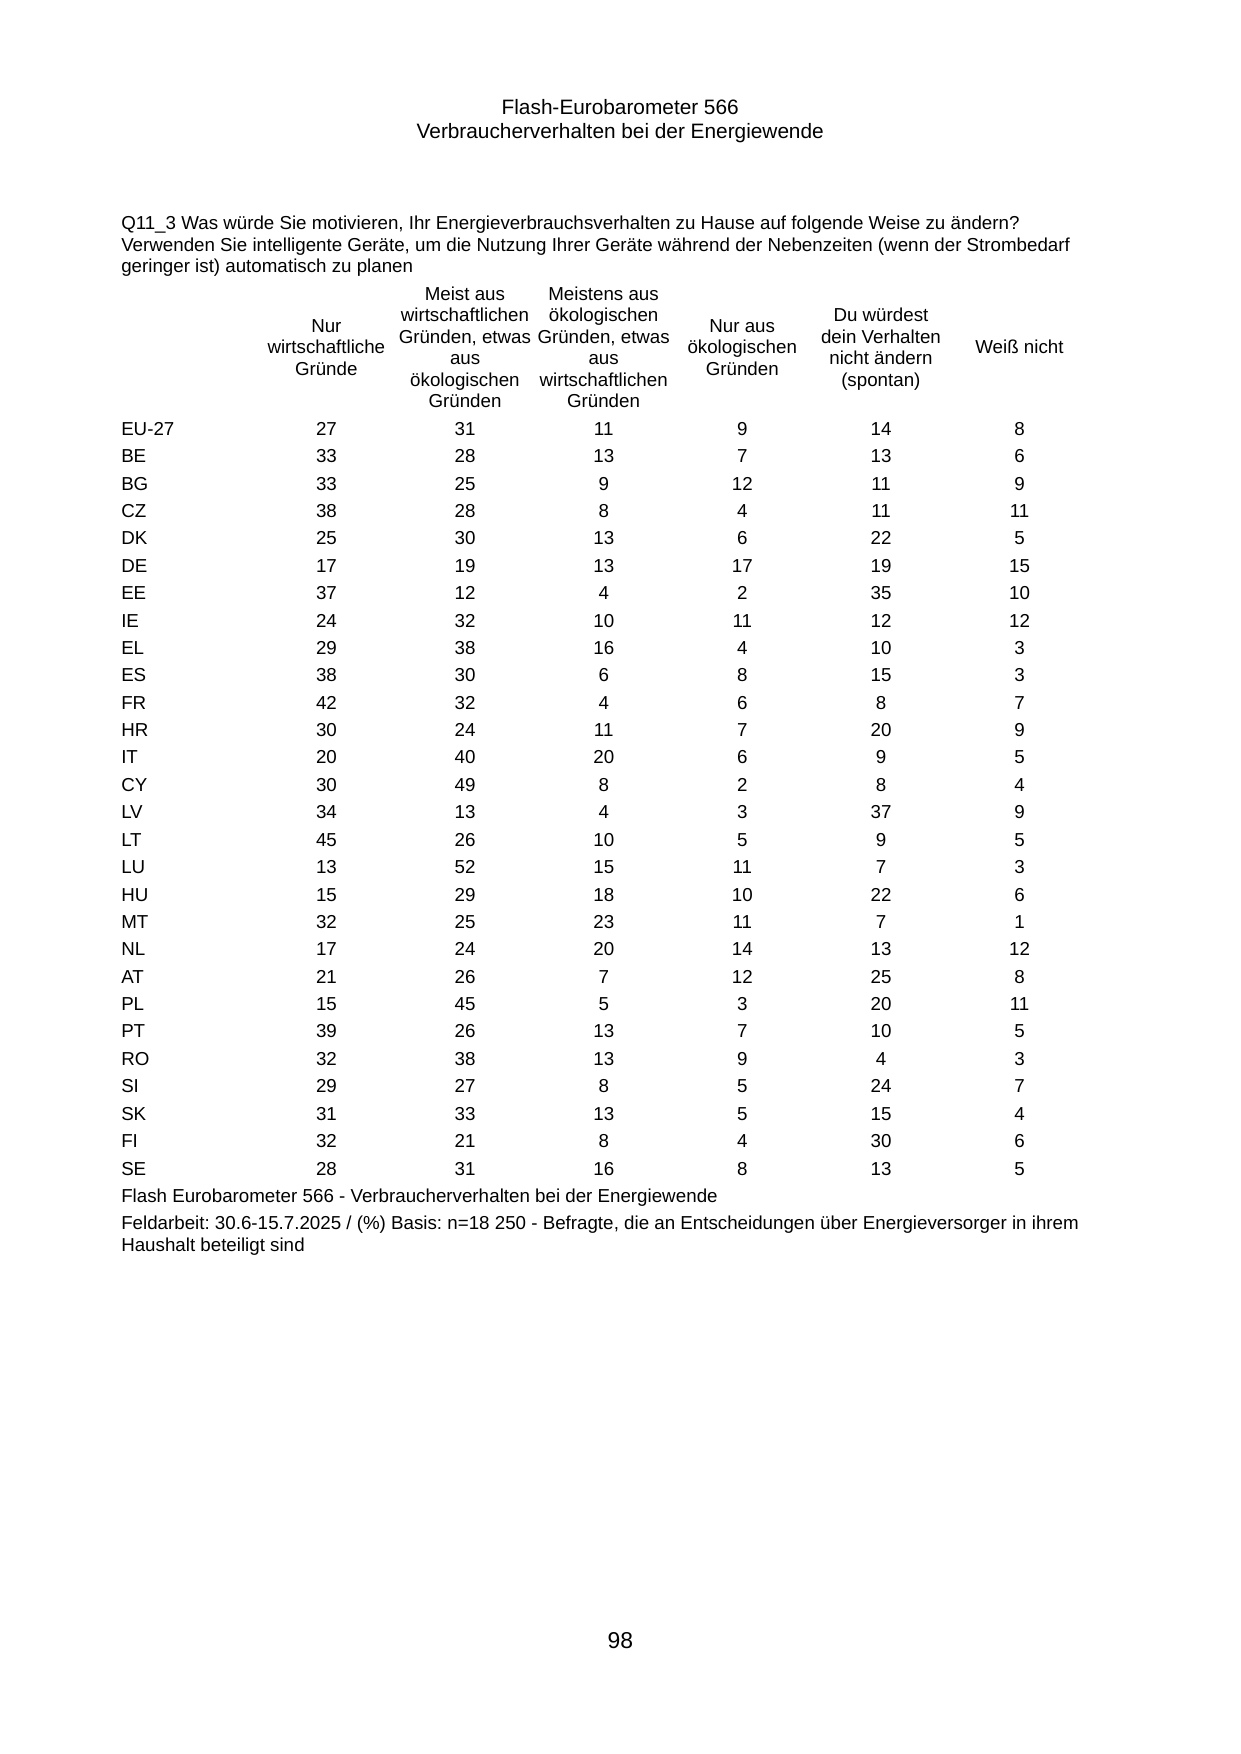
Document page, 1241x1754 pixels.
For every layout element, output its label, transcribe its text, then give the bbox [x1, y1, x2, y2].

table_cell 28 [395, 497, 534, 524]
table_cell AT [118, 963, 257, 990]
table_cell 5 [950, 1154, 1089, 1182]
table_cell 7 [673, 442, 811, 469]
table_cell 38 [257, 497, 395, 524]
table_cell LT [118, 826, 257, 853]
table_cell 5 [950, 744, 1089, 771]
table_cell 11 [811, 470, 950, 497]
table_cell 13 [534, 442, 673, 469]
table_cell 21 [395, 1127, 534, 1154]
table_cell 10 [811, 634, 950, 661]
table_cell 3 [673, 798, 811, 826]
table_cell IE [118, 606, 257, 634]
table_cell 40 [395, 744, 534, 771]
table_cell HR [118, 716, 257, 743]
table_cell 38 [395, 1045, 534, 1072]
table_cell 26 [395, 1018, 534, 1045]
table_cell 20 [534, 935, 673, 963]
table_cell 10 [811, 1018, 950, 1045]
table_cell 12 [673, 470, 811, 497]
table_cell 30 [395, 524, 534, 552]
table_cell 8 [673, 661, 811, 689]
table_cell 13 [534, 1045, 673, 1072]
table_cell 16 [534, 634, 673, 661]
table_cell 29 [395, 880, 534, 908]
table_cell Feldarbeit: 30.6-15.7.2025 / (%) Basis: n=18 250 - Befragte, die an Entscheidungen über Energieversorger in ihrem Haushalt beteiligt sind [118, 1209, 1089, 1258]
table_cell 15 [257, 880, 395, 908]
table_cell 4 [950, 771, 1089, 798]
table_cell CY [118, 771, 257, 798]
table_cell 11 [950, 497, 1089, 524]
table_cell 8 [811, 771, 950, 798]
table_cell 19 [395, 552, 534, 579]
table_cell EL [118, 634, 257, 661]
table_cell 8 [811, 689, 950, 716]
table_cell 45 [257, 826, 395, 853]
table_cell 30 [257, 716, 395, 743]
table_cell 9 [950, 798, 1089, 826]
table_cell PL [118, 990, 257, 1017]
table_cell 8 [673, 1154, 811, 1182]
table_cell 4 [811, 1045, 950, 1072]
table_cell 49 [395, 771, 534, 798]
table_cell 38 [395, 634, 534, 661]
table_cell 4 [673, 634, 811, 661]
table_cell NL [118, 935, 257, 963]
table_cell 17 [257, 935, 395, 963]
table_cell 26 [395, 963, 534, 990]
table_cell 11 [673, 606, 811, 634]
table_cell 7 [673, 716, 811, 743]
table_cell 3 [950, 634, 1089, 661]
table_cell 24 [395, 935, 534, 963]
table_cell 2 [673, 579, 811, 606]
table_cell 17 [673, 552, 811, 579]
table_cell 29 [257, 1072, 395, 1099]
table_cell 32 [395, 606, 534, 634]
table_cell 35 [811, 579, 950, 606]
table_cell 11 [950, 990, 1089, 1017]
table_cell 8 [950, 963, 1089, 990]
table_cell 21 [257, 963, 395, 990]
table_cell 18 [534, 880, 673, 908]
table_cell 22 [811, 524, 950, 552]
table_cell Weiß nicht [950, 280, 1089, 415]
table_cell 27 [395, 1072, 534, 1099]
table_cell 10 [950, 579, 1089, 606]
table_cell 25 [395, 470, 534, 497]
table_cell EU-27 [118, 415, 257, 442]
table_cell 6 [673, 689, 811, 716]
table_cell 3 [950, 661, 1089, 689]
table_cell 6 [950, 1127, 1089, 1154]
table_cell 33 [257, 470, 395, 497]
table_cell 6 [950, 442, 1089, 469]
table_cell 31 [395, 1154, 534, 1182]
table_cell Flash Eurobarometer 566 - Verbraucherverhalten bei der Energiewende [118, 1182, 1089, 1209]
table_cell 33 [395, 1100, 534, 1127]
table_cell 28 [395, 442, 534, 469]
table_cell 3 [950, 1045, 1089, 1072]
table_cell Du würdest dein Verhalten nicht ändern (spontan) [811, 280, 950, 415]
table_cell 5 [950, 1018, 1089, 1045]
table_cell 3 [673, 990, 811, 1017]
table_cell 6 [534, 661, 673, 689]
table_cell 33 [257, 442, 395, 469]
table_cell FI [118, 1127, 257, 1154]
table_cell 42 [257, 689, 395, 716]
table_cell SK [118, 1100, 257, 1127]
table_cell 9 [811, 826, 950, 853]
table_cell 27 [257, 415, 395, 442]
table_cell RO [118, 1045, 257, 1072]
table_cell HU [118, 880, 257, 908]
table_cell 2 [673, 771, 811, 798]
table_cell 4 [673, 1127, 811, 1154]
table_cell SI [118, 1072, 257, 1099]
table_cell 9 [811, 744, 950, 771]
table_cell 32 [257, 1045, 395, 1072]
table_cell 30 [395, 661, 534, 689]
table_cell DE [118, 552, 257, 579]
table_cell 30 [811, 1127, 950, 1154]
table_cell 13 [534, 524, 673, 552]
table_cell 25 [811, 963, 950, 990]
table_cell ES [118, 661, 257, 689]
table_cell 10 [534, 826, 673, 853]
table_cell 39 [257, 1018, 395, 1045]
table_cell 9 [673, 1045, 811, 1072]
table_cell 5 [534, 990, 673, 1017]
table_cell [118, 280, 257, 415]
table_cell 8 [534, 1127, 673, 1154]
table_cell 45 [395, 990, 534, 1017]
table_cell 30 [257, 771, 395, 798]
table_cell 14 [673, 935, 811, 963]
table_cell 24 [257, 606, 395, 634]
table_cell 12 [950, 935, 1089, 963]
table_cell 4 [950, 1100, 1089, 1127]
table_cell 31 [257, 1100, 395, 1127]
table_cell 31 [395, 415, 534, 442]
table_cell 7 [811, 908, 950, 935]
table_cell Nur wirtschaftliche Gründe [257, 280, 395, 415]
table_cell 7 [950, 689, 1089, 716]
table_cell 12 [673, 963, 811, 990]
table_cell 10 [673, 880, 811, 908]
table_cell 5 [673, 1100, 811, 1127]
table_cell 5 [950, 826, 1089, 853]
table_cell 15 [534, 853, 673, 880]
table_header Q11_3 Was würde Sie motivieren, Ihr Energieverbrauchsverhalten zu Hause auf folgende Weise zu ändern? Verwenden Sie intelligente Geräte, um die Nutzung Ihrer Geräte während der Nebenzeiten (wenn der Strombedarf geringer ist) automatisch zu planen [118, 209, 1089, 279]
table_cell 5 [673, 826, 811, 853]
table_cell 9 [950, 470, 1089, 497]
table_cell 8 [534, 771, 673, 798]
table_cell IT [118, 744, 257, 771]
table_cell 8 [534, 497, 673, 524]
table_cell 12 [811, 606, 950, 634]
table_cell 32 [257, 908, 395, 935]
table_cell 9 [950, 716, 1089, 743]
table_cell 16 [534, 1154, 673, 1182]
table_cell 13 [534, 1018, 673, 1045]
table_cell 38 [257, 661, 395, 689]
table_cell 26 [395, 826, 534, 853]
table_cell 5 [950, 524, 1089, 552]
table_cell 1 [950, 908, 1089, 935]
table_cell 11 [673, 853, 811, 880]
table_cell 32 [257, 1127, 395, 1154]
table_cell 11 [534, 415, 673, 442]
table_cell BG [118, 470, 257, 497]
table_cell 13 [395, 798, 534, 826]
table_cell LU [118, 853, 257, 880]
table_cell 14 [811, 415, 950, 442]
table_cell 15 [811, 661, 950, 689]
table_cell 23 [534, 908, 673, 935]
table_cell 9 [673, 415, 811, 442]
table_cell 4 [534, 798, 673, 826]
table_cell 13 [811, 1154, 950, 1182]
table_cell 13 [534, 552, 673, 579]
table_cell Meist aus wirtschaftlichen Gründen, etwas aus ökologischen Gründen [395, 280, 534, 415]
table_cell 28 [257, 1154, 395, 1182]
table_cell 6 [673, 744, 811, 771]
table_cell 20 [811, 990, 950, 1017]
table_cell PT [118, 1018, 257, 1045]
table_cell 7 [950, 1072, 1089, 1099]
table_cell 15 [950, 552, 1089, 579]
table_cell 4 [673, 497, 811, 524]
table_cell 11 [811, 497, 950, 524]
table_cell 24 [811, 1072, 950, 1099]
table_cell 37 [811, 798, 950, 826]
table_cell 25 [395, 908, 534, 935]
table_cell 4 [534, 689, 673, 716]
table_cell CZ [118, 497, 257, 524]
table_cell 8 [950, 415, 1089, 442]
table_cell 11 [673, 908, 811, 935]
table_cell 22 [811, 880, 950, 908]
table_cell 7 [673, 1018, 811, 1045]
table_cell 20 [534, 744, 673, 771]
table_cell 10 [534, 606, 673, 634]
table_cell 37 [257, 579, 395, 606]
table_cell 12 [395, 579, 534, 606]
table_cell DK [118, 524, 257, 552]
table_cell FR [118, 689, 257, 716]
table_cell SE [118, 1154, 257, 1182]
table_cell 8 [534, 1072, 673, 1099]
table_cell 13 [534, 1100, 673, 1127]
table_cell 20 [811, 716, 950, 743]
table_cell 24 [395, 716, 534, 743]
table_cell 6 [673, 524, 811, 552]
table_cell MT [118, 908, 257, 935]
table_cell 20 [257, 744, 395, 771]
table_cell 11 [534, 716, 673, 743]
table_cell 19 [811, 552, 950, 579]
table_cell 32 [395, 689, 534, 716]
table_cell 7 [811, 853, 950, 880]
table_cell 15 [811, 1100, 950, 1127]
table_cell 12 [950, 606, 1089, 634]
table_cell 9 [534, 470, 673, 497]
table_cell 7 [534, 963, 673, 990]
table_cell 3 [950, 853, 1089, 880]
table_cell Meistens aus ökologischen Gründen, etwas aus wirtschaftlichen Gründen [534, 280, 673, 415]
table_cell 15 [257, 990, 395, 1017]
table_cell 29 [257, 634, 395, 661]
table_cell Nur aus ökologischen Gründen [673, 280, 811, 415]
table_cell 4 [534, 579, 673, 606]
table_cell 13 [257, 853, 395, 880]
table_cell 6 [950, 880, 1089, 908]
table_cell 52 [395, 853, 534, 880]
table_cell 5 [673, 1072, 811, 1099]
table_cell 13 [811, 442, 950, 469]
table_cell 17 [257, 552, 395, 579]
table_cell 34 [257, 798, 395, 826]
table_cell 25 [257, 524, 395, 552]
table_cell BE [118, 442, 257, 469]
table_cell LV [118, 798, 257, 826]
table_cell 13 [811, 935, 950, 963]
table_cell EE [118, 579, 257, 606]
